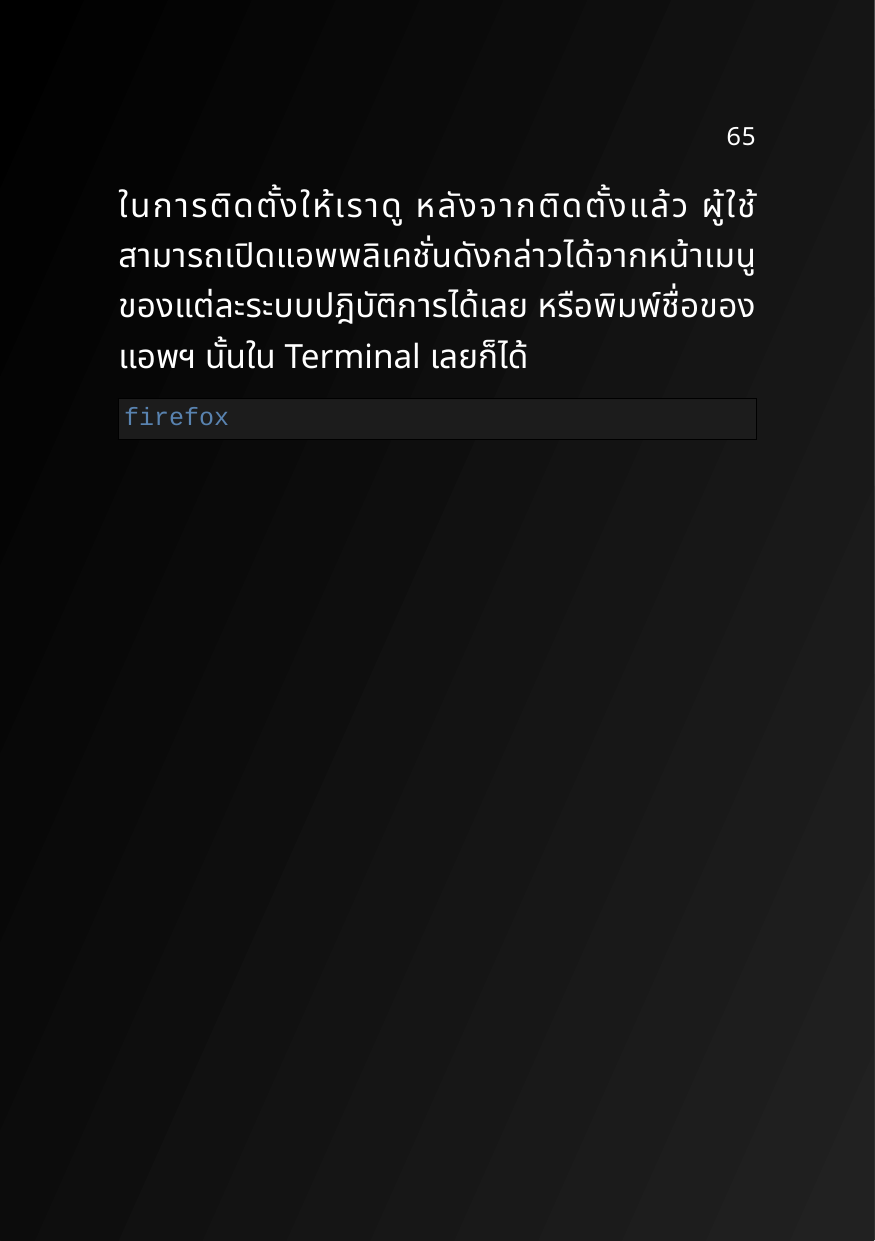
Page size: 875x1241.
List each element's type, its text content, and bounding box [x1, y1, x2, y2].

text ในการติดตั้งให้เราดู หลังจากติดตั้งแล้ว ผู้ใช้สามารถเปิดแอพพลิเคชั่นดังกล่าวได้จากหน้าเมนูของแต่ละระบบปฎิบัติการได้เลย หรือพิมพ์ชื่อของแอพฯ นั้นใน Terminal เลยก็ได้ [118, 182, 756, 383]
table_header firefox [119, 399, 756, 439]
